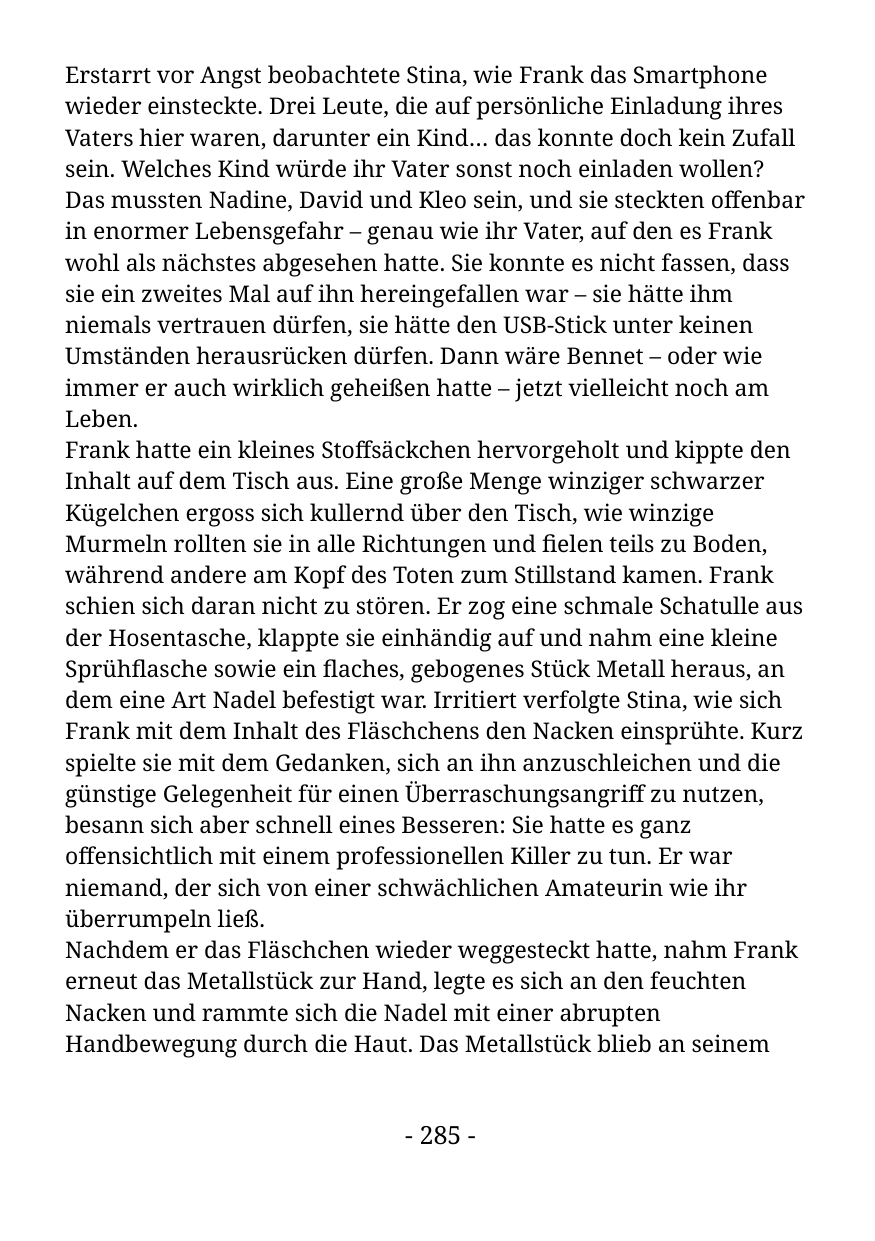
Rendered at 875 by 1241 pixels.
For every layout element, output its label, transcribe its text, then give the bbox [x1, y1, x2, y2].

text Erstarrt vor Angst beobachtete Stina, wie Frank das Smartphone wieder einsteckte. Drei Leute, die auf persönliche Einladung ihres Vaters hier waren, darunter ein Kind… das konnte doch kein Zufall sein. Welches Kind würde ihr Vater sonst noch einladen wollen? Das mussten Nadine, David und Kleo sein, und sie steckten offenbar in enormer Lebensgefahr – genau wie ihr Vater, auf den es Frank wohl als nächstes abgesehen hatte. Sie konnte es nicht fassen, dass sie ein zweites Mal auf ihn hereingefallen war – sie hätte ihm niemals vertrauen dürfen, sie hätte den USB-Stick unter keinen Umständen herausrücken dürfen. Dann wäre Bennet – oder wie immer er auch wirklich geheißen hatte – jetzt vielleicht noch am Leben. Frank hatte ein kleines Stoffsäckchen hervorgeholt und kippte den Inhalt auf dem Tisch aus. Eine große Menge winziger schwarzer Kügelchen ergoss sich kullernd über den Tisch, wie winzige Murmeln rollten sie in alle Richtungen und fielen teils zu Boden, während andere am Kopf des Toten zum Stillstand kamen. Frank schien sich daran nicht zu stören. Er zog eine schmale Schatulle aus der Hosentasche, klappte sie einhändig auf und nahm eine kleine Sprühflasche sowie ein flaches, gebogenes Stück Metall heraus, an dem eine Art Nadel befestigt war. Irritiert verfolgte Stina, wie sich Frank mit dem Inhalt des Fläschchens den Nacken einsprühte. Kurz spielte sie mit dem Gedanken, sich an ihn anzuschleichen und die günstige Gelegenheit für einen Überraschungsangriff zu nutzen, besann sich aber schnell eines Besseren: Sie hatte es ganz offensichtlich mit einem professionellen Killer zu tun. Er war niemand, der sich von einer schwächlichen Amateurin wie ihr überrumpeln ließ. Nachdem er das Fläschchen wieder weggesteckt hatte, nahm Frank erneut das Metallstück zur Hand, legte es sich an den feuchten Nacken und rammte sich die Nadel mit einer abrupten Handbewegung durch die Haut. Das Metallstück blieb an seinem [65, 59, 809, 1059]
